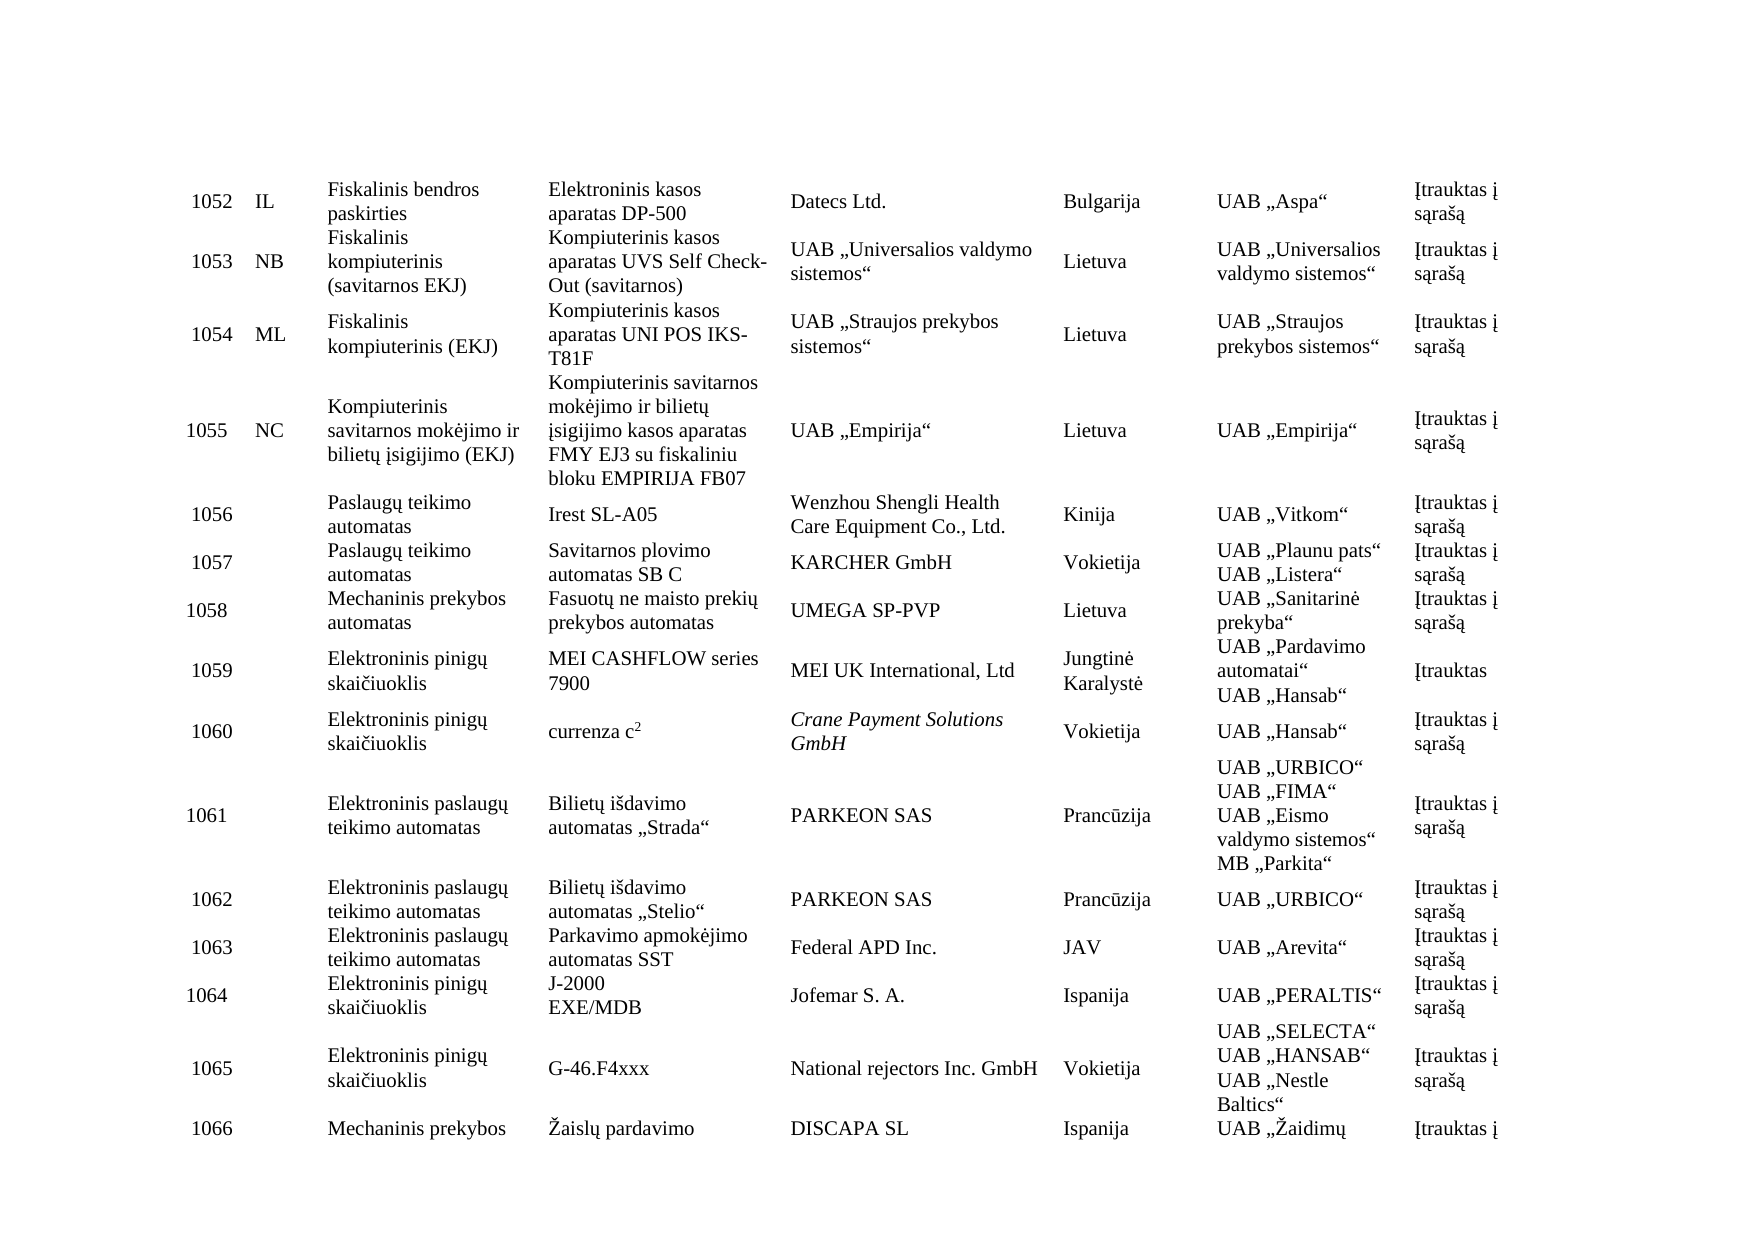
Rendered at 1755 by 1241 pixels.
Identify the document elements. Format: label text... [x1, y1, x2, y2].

table_cell 1060 [115, 707, 244, 755]
table_cell 1054 [115, 298, 244, 370]
table_cell Paslaugų teikimo automatas [316, 538, 537, 586]
table_cell Prancūzija [1052, 755, 1206, 875]
table_cell [244, 634, 316, 707]
table_cell G-46.F4xxx [537, 1019, 779, 1116]
table_cell UAB „Arevita“ [1206, 923, 1403, 971]
table_cell Įtrauktas į sąrašą [1403, 1019, 1550, 1116]
table_cell Ispanija [1052, 971, 1206, 1019]
table_cell Kompiuterinis savitarnos mokėjimo ir bilietų įsigijimo (EKJ) [316, 370, 537, 490]
table_cell UAB „PERALTIS“ [1206, 971, 1403, 1019]
table_cell Bulgarija [1052, 177, 1206, 225]
table_cell Elektroninis pinigų skaičiuoklis [316, 634, 537, 707]
table_cell Federal APD Inc. [779, 923, 1052, 971]
table_cell Elektroninis pinigų skaičiuoklis [316, 1019, 537, 1116]
table_cell Įtrauktas į sąrašą [1403, 923, 1550, 971]
table_cell Lietuva [1052, 225, 1206, 297]
table_cell 1055 [115, 370, 244, 490]
table_cell MEI CASHFLOW series 7900 [537, 634, 779, 707]
table_cell [244, 490, 316, 538]
table_cell Elektroninis paslaugų teikimo automatas [316, 923, 537, 971]
table_cell [244, 1019, 316, 1116]
table_cell Bilietų išdavimo automatas „Strada“ [537, 755, 779, 875]
table_cell UAB „Žaidimų [1206, 1116, 1403, 1140]
table_cell UAB „Straujos prekybos sistemos“ [779, 298, 1052, 370]
table_cell 1062 [115, 875, 244, 923]
table_cell currenza c2 [537, 707, 779, 755]
table_cell Paslaugų teikimo automatas [316, 490, 537, 538]
table_cell PARKEON SAS [779, 755, 1052, 875]
table_cell Kinija [1052, 490, 1206, 538]
table_cell Vokietija [1052, 538, 1206, 586]
table_cell Įtrauktas į sąrašą [1403, 707, 1550, 755]
table_cell KARCHER GmbH [779, 538, 1052, 586]
table_cell National rejectors Inc. GmbH [779, 1019, 1052, 1116]
table_cell Įtrauktas į sąrašą [1403, 538, 1550, 586]
table_cell Irest SL-A05 [537, 490, 779, 538]
table_cell NB [244, 225, 316, 297]
table_cell UAB „Pardavimo automatai“ UAB „Hansab“ [1206, 634, 1403, 707]
table_cell Įtrauktas į sąrašą [1403, 971, 1550, 1019]
table_cell Parkavimo apmokėjimo automatas SST [537, 923, 779, 971]
table_cell DISCAPA SL [779, 1116, 1052, 1140]
table_cell [244, 875, 316, 923]
table_cell Elektroninis paslaugų teikimo automatas [316, 875, 537, 923]
table_cell Fiskalinis kompiuterinis (EKJ) [316, 298, 537, 370]
table_cell [244, 755, 316, 875]
table_cell Jungtinė Karalystė [1052, 634, 1206, 707]
table_cell UAB „Straujos prekybos sistemos“ [1206, 298, 1403, 370]
table_cell [244, 923, 316, 971]
table_cell Žaislų pardavimo [537, 1116, 779, 1140]
table_cell Kompiuterinis savitarnos mokėjimo ir bilietų įsigijimo kasos aparatas FMY EJ3 su fiskaliniu bloku EMPIRIJA FB07 [537, 370, 779, 490]
table_cell ML [244, 298, 316, 370]
table_cell 1056 [115, 490, 244, 538]
table_cell 1052 [115, 177, 244, 225]
table_cell Wenzhou Shengli Health Care Equipment Co., Ltd. [779, 490, 1052, 538]
table_cell Vokietija [1052, 1019, 1206, 1116]
table_cell Mechaninis prekybos [316, 1116, 537, 1140]
table_cell Ispanija [1052, 1116, 1206, 1140]
table_cell PARKEON SAS [779, 875, 1052, 923]
table_cell UAB „Vitkom“ [1206, 490, 1403, 538]
table_cell 1059 [115, 634, 244, 707]
table_cell Lietuva [1052, 586, 1206, 634]
table_cell UAB „Universalios valdymo sistemos“ [779, 225, 1052, 297]
table_cell J-2000 EXE/MDB [537, 971, 779, 1019]
table_cell UAB „URBICO“ [1206, 875, 1403, 923]
table_cell 1057 [115, 538, 244, 586]
table_cell UAB „Plaunu pats“ UAB „Listera“ [1206, 538, 1403, 586]
table_cell Įtrauktas į sąrašą [1403, 875, 1550, 923]
table_cell Įtrauktas į sąrašą [1403, 225, 1550, 297]
table_cell Įtrauktas į sąrašą [1403, 177, 1550, 225]
table_cell MEI UK International, Ltd [779, 634, 1052, 707]
table_cell 1064 [115, 971, 244, 1019]
table_cell Įtrauktas į sąrašą [1403, 298, 1550, 370]
table_cell JAV [1052, 923, 1206, 971]
table_cell Mechaninis prekybos automatas [316, 586, 537, 634]
table_cell UAB „SELECTA“ UAB „HANSAB“ UAB „Nestle Baltics“ [1206, 1019, 1403, 1116]
table_cell Fasuotų ne maisto prekių prekybos automatas [537, 586, 779, 634]
table_cell Bilietų išdavimo automatas „Stelio“ [537, 875, 779, 923]
table_cell [244, 586, 316, 634]
table_cell Fiskalinis bendros paskirties [316, 177, 537, 225]
table_cell UAB „Hansab“ [1206, 707, 1403, 755]
table_cell 1065 [115, 1019, 244, 1116]
table_cell UAB „Aspa“ [1206, 177, 1403, 225]
table_cell Fiskalinis kompiuterinis (savitarnos EKJ) [316, 225, 537, 297]
table_cell 1066 [115, 1116, 244, 1140]
table_cell UAB „Empirija“ [1206, 370, 1403, 490]
table_cell 1053 [115, 225, 244, 297]
table_cell UAB „Sanitarinė prekyba“ [1206, 586, 1403, 634]
table_cell [244, 707, 316, 755]
table_cell Įtrauktas [1403, 634, 1550, 707]
table_cell Lietuva [1052, 370, 1206, 490]
table_cell [244, 538, 316, 586]
table_cell Jofemar S. A. [779, 971, 1052, 1019]
table_cell UMEGA SP-PVP [779, 586, 1052, 634]
table_cell Įtrauktas į sąrašą [1403, 490, 1550, 538]
table_cell UAB „Empirija“ [779, 370, 1052, 490]
table_cell Elektroninis paslaugų teikimo automatas [316, 755, 537, 875]
table_cell Elektroninis pinigų skaičiuoklis [316, 971, 537, 1019]
table_cell UAB „URBICO“ UAB „FIMA“ UAB „Eismo valdymo sistemos“ MB „Parkita“ [1206, 755, 1403, 875]
table_cell [244, 1116, 316, 1140]
table_cell 1063 [115, 923, 244, 971]
table_cell Įtrauktas į [1403, 1116, 1550, 1140]
table_cell Įtrauktas į sąrašą [1403, 370, 1550, 490]
table_cell Lietuva [1052, 298, 1206, 370]
table_cell Prancūzija [1052, 875, 1206, 923]
table_cell UAB „Universalios valdymo sistemos“ [1206, 225, 1403, 297]
table_cell Vokietija [1052, 707, 1206, 755]
table_cell Datecs Ltd. [779, 177, 1052, 225]
table_cell NC [244, 370, 316, 490]
table_cell Įtrauktas į sąrašą [1403, 586, 1550, 634]
table_cell Elektroninis kasos aparatas DP-500 [537, 177, 779, 225]
table_cell 1061 [115, 755, 244, 875]
table_cell Crane Payment Solutions GmbH [779, 707, 1052, 755]
table_cell IL [244, 177, 316, 225]
table_cell Elektroninis pinigų skaičiuoklis [316, 707, 537, 755]
table_cell [244, 971, 316, 1019]
table_cell 1058 [115, 586, 244, 634]
table_cell Kompiuterinis kasos aparatas UVS Self Check-Out (savitarnos) [537, 225, 779, 297]
table_cell Įtrauktas į sąrašą [1403, 755, 1550, 875]
table_cell Savitarnos plovimo automatas SB C [537, 538, 779, 586]
table_cell Kompiuterinis kasos aparatas UNI POS IKS-T81F [537, 298, 779, 370]
